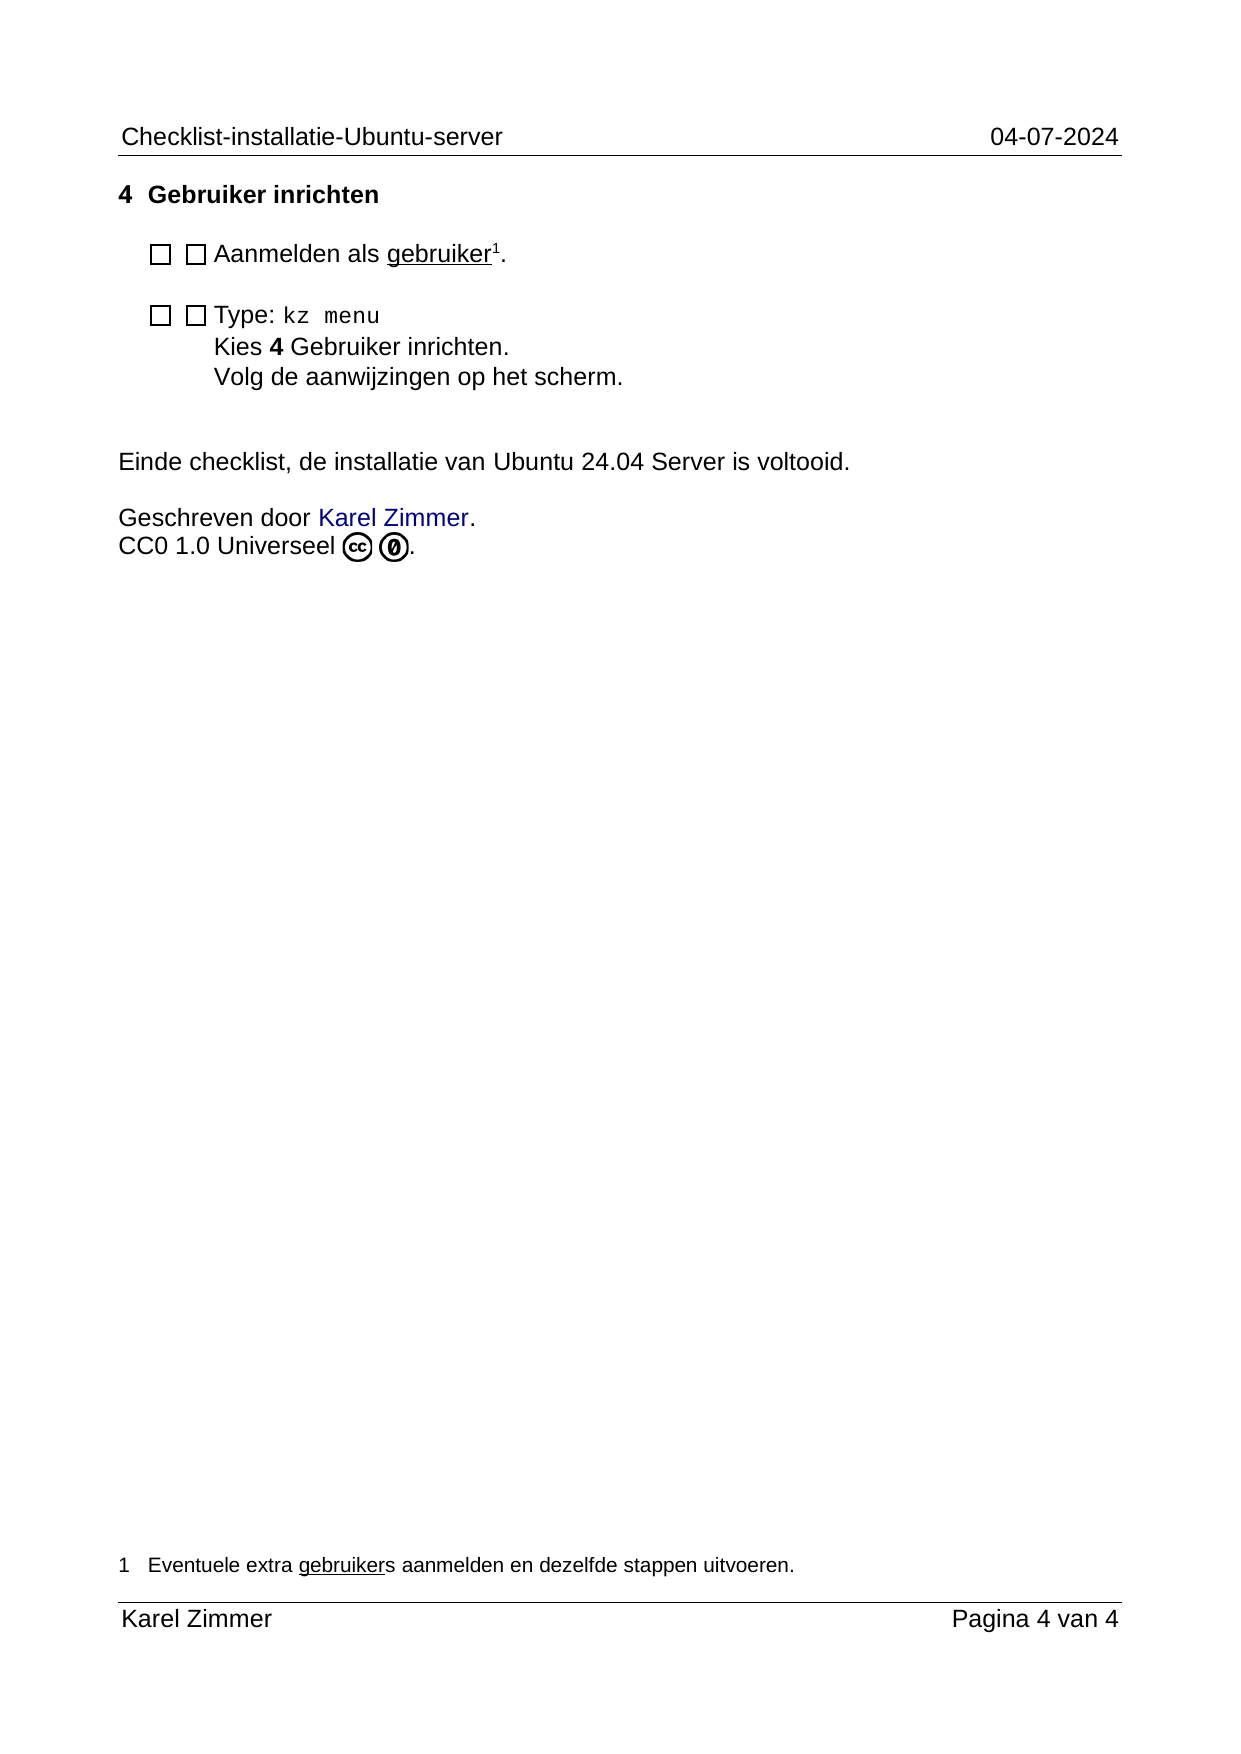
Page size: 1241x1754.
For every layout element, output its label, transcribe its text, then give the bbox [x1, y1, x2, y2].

list Gebruiker inrichten [118, 177, 1122, 211]
table_cell [177, 269, 213, 300]
table_cell [118, 300, 142, 332]
table_header [142, 239, 177, 269]
picture [379, 532, 409, 562]
picture [342, 532, 373, 562]
list Geschreven door Karel Zimmer. [118, 504, 1122, 532]
text Einde checklist, de installatie van Ubuntu 24.04 Server is voltooid. [118, 448, 1122, 476]
table_header Aanmelden als gebruiker. [213, 239, 1122, 269]
list CC0 1.0 Universeel [118, 532, 342, 562]
table_cell [118, 332, 142, 362]
table_cell [118, 269, 142, 300]
table_cell [142, 269, 177, 300]
table_cell [142, 300, 177, 332]
table_cell [177, 362, 213, 392]
table_cell Volg de aanwijzingen op het scherm. [213, 362, 1122, 392]
table_cell [142, 332, 177, 362]
table_header [177, 239, 213, 269]
table_cell Type: kz menu [213, 300, 1122, 332]
table_cell Kies 4 Gebruiker inrichten. [213, 332, 1122, 362]
list . [409, 532, 1122, 562]
table_cell [177, 300, 213, 332]
table_cell [213, 269, 1122, 300]
table_cell [142, 362, 177, 392]
table_cell [118, 362, 142, 392]
table_header [118, 239, 142, 269]
table_cell [177, 332, 213, 362]
